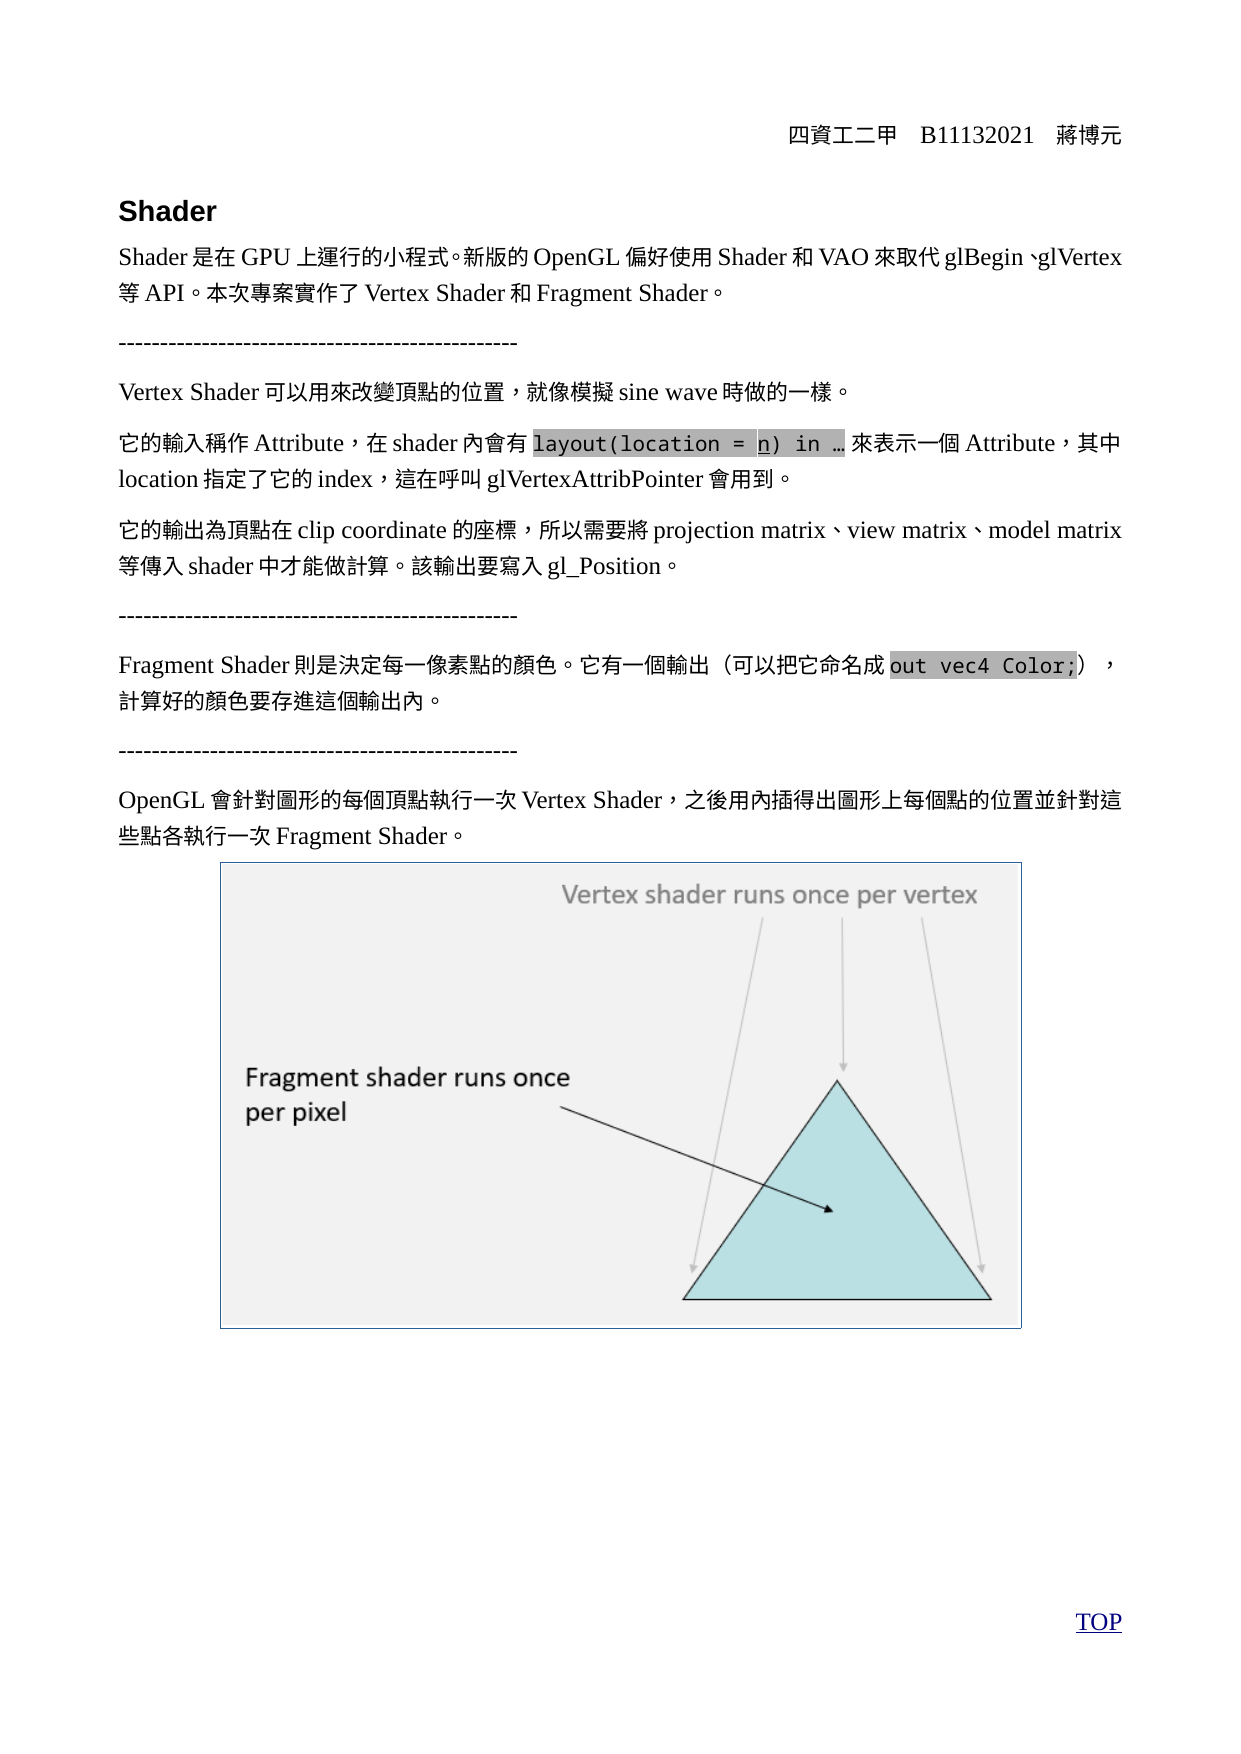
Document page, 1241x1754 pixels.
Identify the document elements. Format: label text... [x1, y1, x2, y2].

text 它的輸出為頂點在clip coordinate的座標，所以需要將projection matrix、view matrix、model matrix等傳入shader中才能做計算。該輸出要寫入gl_Position。 [118, 513, 1122, 581]
text OpenGL會針對圖形的每個頂點執行一次Vertex Shader，之後用內插得出圖形上每個點的位置並針對這些點各執行一次Fragment Shader。 [118, 783, 1122, 851]
text ------------------------------------------------ [118, 600, 1122, 629]
subtitle Shader [118, 194, 1122, 227]
picture [222, 864, 1018, 1325]
text Fragment Shader則是決定每一像素點的顏色。它有一個輸出（可以把它命名成out vec4 Color;），計算好的顏色要存進這個輸出內。 [118, 648, 1122, 716]
text ------------------------------------------------ [118, 735, 1122, 764]
text ------------------------------------------------ [118, 327, 1122, 356]
text Vertex Shader可以用來改變頂點的位置，就像模擬sine wave時做的一樣。 [118, 375, 1122, 406]
text 它的輸入稱作Attribute，在shader內會有layout(location = n) in … 來表示一個Attribute，其中location指定了它的index，這在呼叫glVertexAttribPointer會用到。 [118, 426, 1122, 494]
text Shader是在GPU上運行的小程式。新版的OpenGL偏好使用Shader和VAO來取代glBegin、glVertex等API。本次專案實作了Vertex Shader和Fragment Shader。 [118, 240, 1122, 308]
